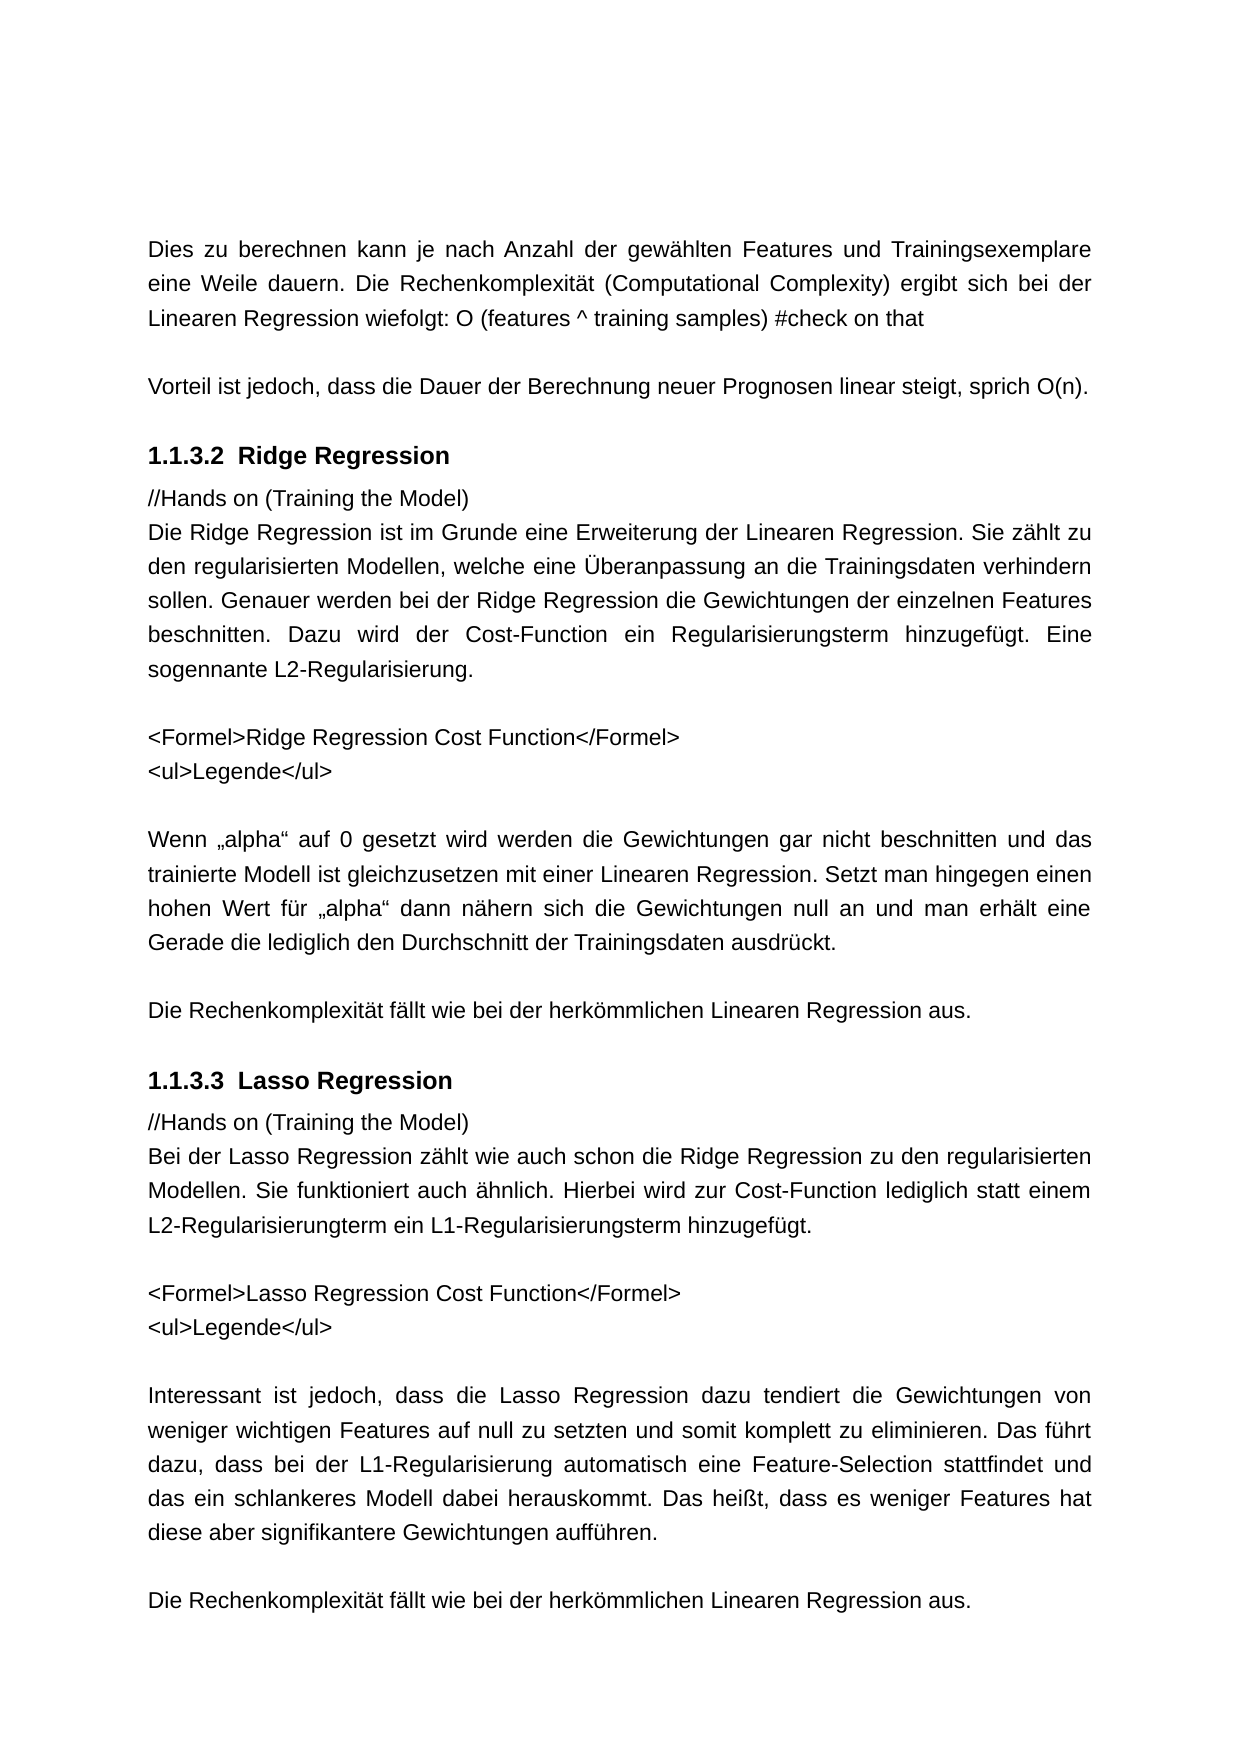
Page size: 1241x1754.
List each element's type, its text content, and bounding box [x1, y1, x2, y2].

subtitle Ridge Regression [148, 441, 1092, 470]
text Die Rechenkomplexität fällt wie bei der herkömmlichen Linearen Regression aus. [148, 1587, 1092, 1614]
text <Formel>Ridge Regression Cost Function</Formel> [148, 724, 1092, 750]
text Die Ridge Regression ist im Grunde eine Erweiterung der Linearen Regression. Sie zählt zu den regularisierten Modellen, welche eine Überanpassung an die Trainingsdaten verhindern sollen. Genauer werden bei der Ridge Regression die Gewichtungen der einzelnen Features beschnitten. Dazu wird der Cost-Function ein Regularisierungsterm hinzugefügt. Eine sogennante L2-Regularisierung. [148, 519, 1092, 682]
text Wenn „alpha“ auf 0 gesetzt wird werden die Gewichtungen gar nicht beschnitten und das trainierte Modell ist gleichzusetzen mit einer Linearen Regression. Setzt man hingegen einen hohen Wert für „alpha“ dann nähern sich die Gewichtungen null an und man erhält eine Gerade die lediglich den Durchschnitt der Trainingsdaten ausdrückt. [148, 826, 1092, 955]
text //Hands on (Training the Model) [148, 485, 1092, 511]
text Dies zu berechnen kann je nach Anzahl der gewählten Features und Trainingsexemplare eine Weile dauern. Die Rechenkomplexität (Computational Complexity) ergibt sich bei der Linearen Regression wiefolgt: O (features ^ training samples) #check on that [148, 236, 1092, 331]
text Die Rechenkomplexität fällt wie bei der herkömmlichen Linearen Regression aus. [148, 997, 1092, 1024]
text <Formel>Lasso Regression Cost Function</Formel> [148, 1280, 1092, 1306]
text Interessant ist jedoch, dass die Lasso Regression dazu tendiert die Gewichtungen von weniger wichtigen Features auf null zu setzten und somit komplett zu eliminieren. Das führt dazu, dass bei der L1-Regularisierung automatisch eine Feature-Selection stattfindet und das ein schlankeres Modell dabei herauskommt. Das heißt, dass es weniger Features hat diese aber signifikantere Gewichtungen aufführen. [148, 1382, 1092, 1546]
text <ul>Legende</ul> [148, 1314, 1092, 1341]
text <ul>Legende</ul> [148, 758, 1092, 784]
text Bei der Lasso Regression zählt wie auch schon die Ridge Regression zu den regularisierten Modellen. Sie funktioniert auch ähnlich. Hierbei wird zur Cost-Function lediglich statt einem L2-Regularisierungterm ein L1-Regularisierungsterm hinzugefügt. [148, 1143, 1092, 1238]
text //Hands on (Training the Model) [148, 1109, 1092, 1136]
text Vorteil ist jedoch, dass die Dauer der Berechnung neuer Prognosen linear steigt, sprich O(n). [148, 373, 1092, 399]
subtitle Lasso Regression [148, 1066, 1092, 1094]
